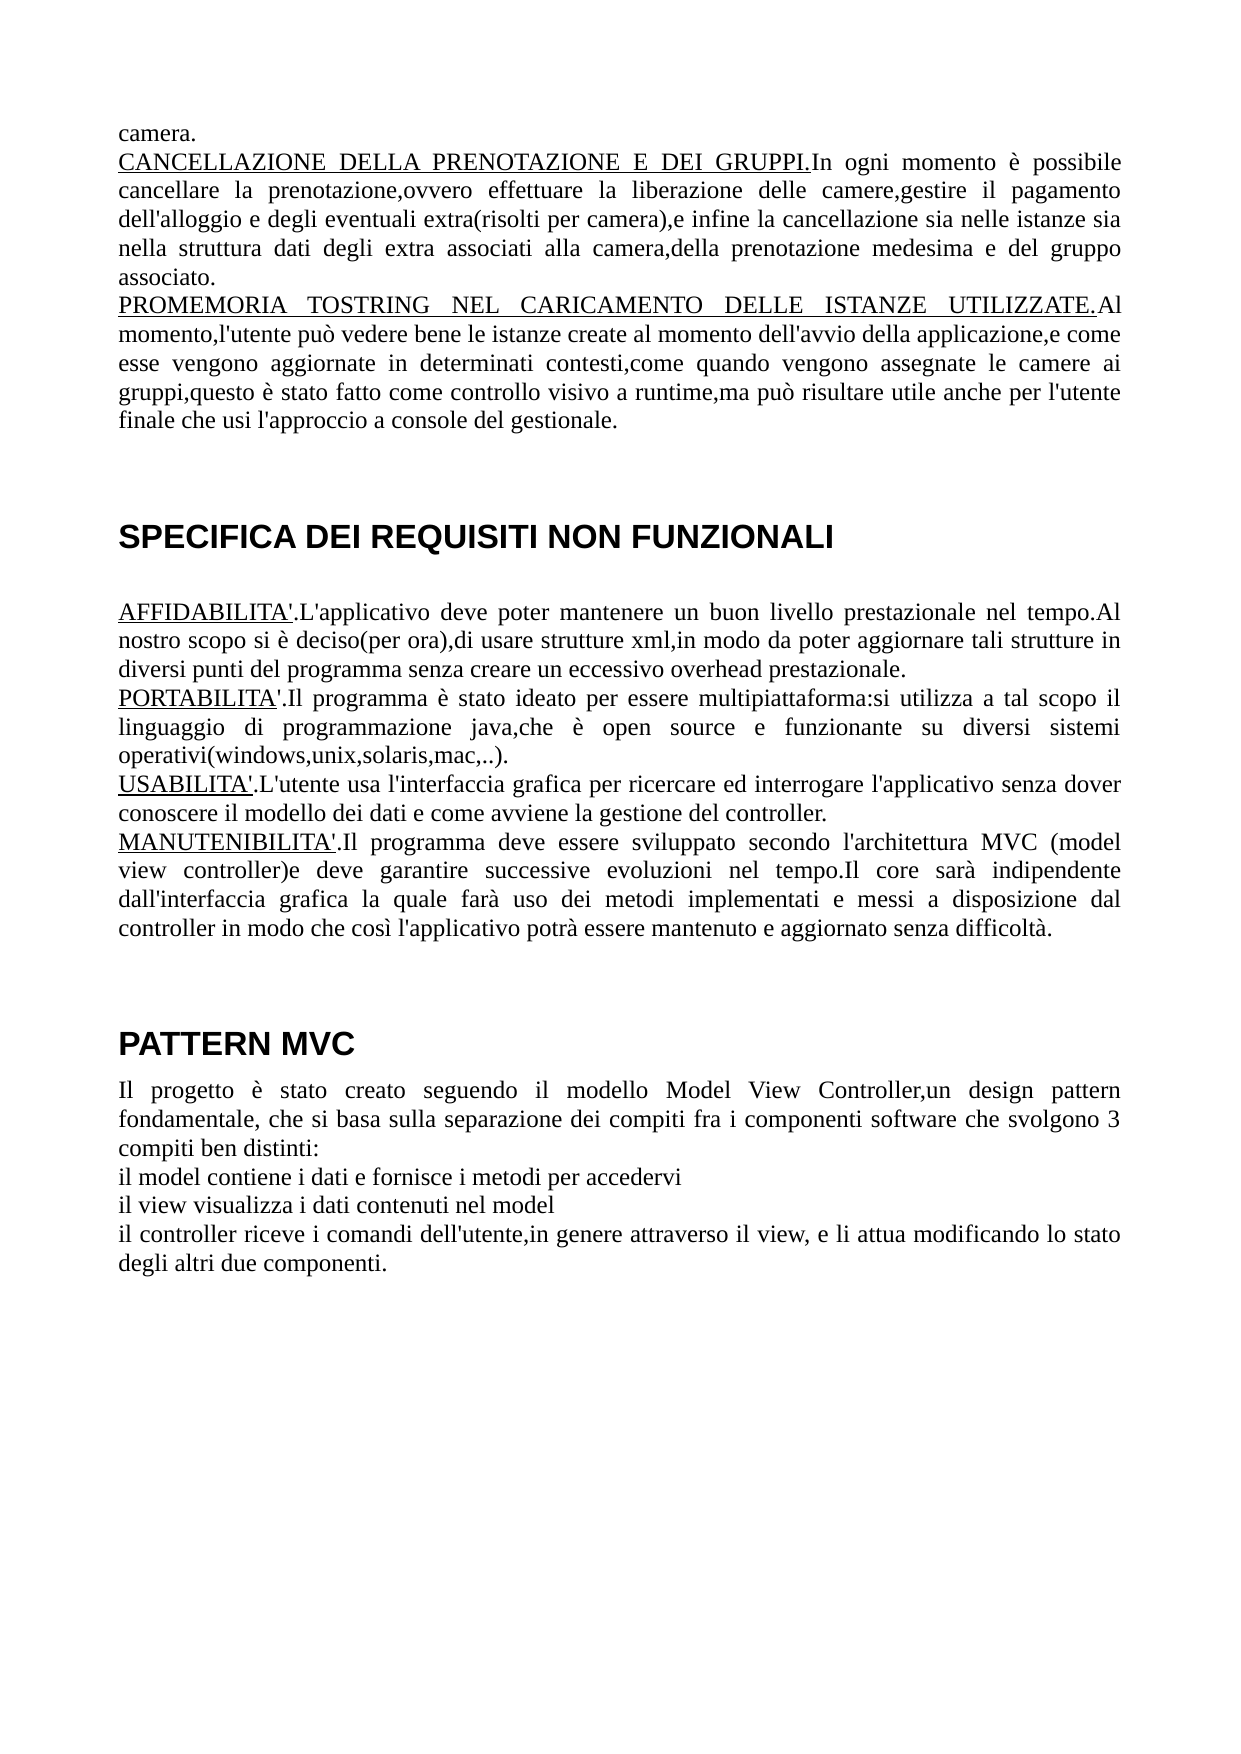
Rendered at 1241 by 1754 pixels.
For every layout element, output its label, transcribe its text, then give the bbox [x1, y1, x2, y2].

subtitle PATTERN MVC [118, 1024, 1122, 1063]
text PORTABILITA'.Il programma è stato ideato per essere multipiattaforma:si utilizza a tal scopo il linguaggio di programmazione java,che è open source e funzionante su diversi sistemi operativi(windows,unix,solaris,mac,..). [118, 683, 1122, 769]
text MANUTENIBILITA'.Il programma deve essere sviluppato secondo l'architettura MVC (model view controller)e deve garantire successive evoluzioni nel tempo.Il core sarà indipendente dall'interfaccia grafica la quale farà uso dei metodi implementati e messi a disposizione dal controller in modo che così l'applicativo potrà essere mantenuto e aggiornato senza difficoltà. [118, 827, 1122, 942]
text camera. [118, 118, 1122, 147]
text PROMEMORIA TOSTRING NEL CARICAMENTO DELLE ISTANZE UTILIZZATE.Al momento,l'utente può vedere bene le istanze create al momento dell'avvio della applicazione,e come esse vengono aggiornate in determinati contesti,come quando vengono assegnate le camere ai gruppi,questo è stato fatto come controllo visivo a runtime,ma può risultare utile anche per l'utente finale che usi l'approccio a console del gestionale. [118, 291, 1122, 434]
text il model contiene i dati e fornisce i metodi per accedervi [118, 1162, 1122, 1190]
text AFFIDABILITA'.L'applicativo deve poter mantenere un buon livello prestazionale nel tempo.Al nostro scopo si è deciso(per ora),di usare strutture xml,in modo da poter aggiornare tali strutture in diversi punti del programma senza creare un eccessivo overhead prestazionale. [118, 597, 1122, 683]
text CANCELLAZIONE DELLA PRENOTAZIONE E DEI GRUPPI.In ogni momento è possibile cancellare la prenotazione,ovvero effettuare la liberazione delle camere,gestire il pagamento dell'alloggio e degli eventuali extra(risolti per camera),e infine la cancellazione sia nelle istanze sia nella struttura dati degli extra associati alla camera,della prenotazione medesima e del gruppo associato. [118, 147, 1122, 291]
text USABILITA'.L'utente usa l'interfaccia grafica per ricercare ed interrogare l'applicativo senza dover conoscere il modello dei dati e come avviene la gestione del controller. [118, 769, 1122, 827]
subtitle SPECIFICA DEI REQUISITI NON FUNZIONALI [118, 517, 1122, 556]
text Il progetto è stato creato seguendo il modello Model View Controller,un design pattern fondamentale, che si basa sulla separazione dei compiti fra i componenti software che svolgono 3 compiti ben distinti: [118, 1075, 1122, 1162]
text il view visualizza i dati contenuti nel model [118, 1190, 1122, 1219]
text il controller riceve i comandi dell'utente,in genere attraverso il view, e li attua modificando lo stato degli altri due componenti. [118, 1219, 1122, 1277]
